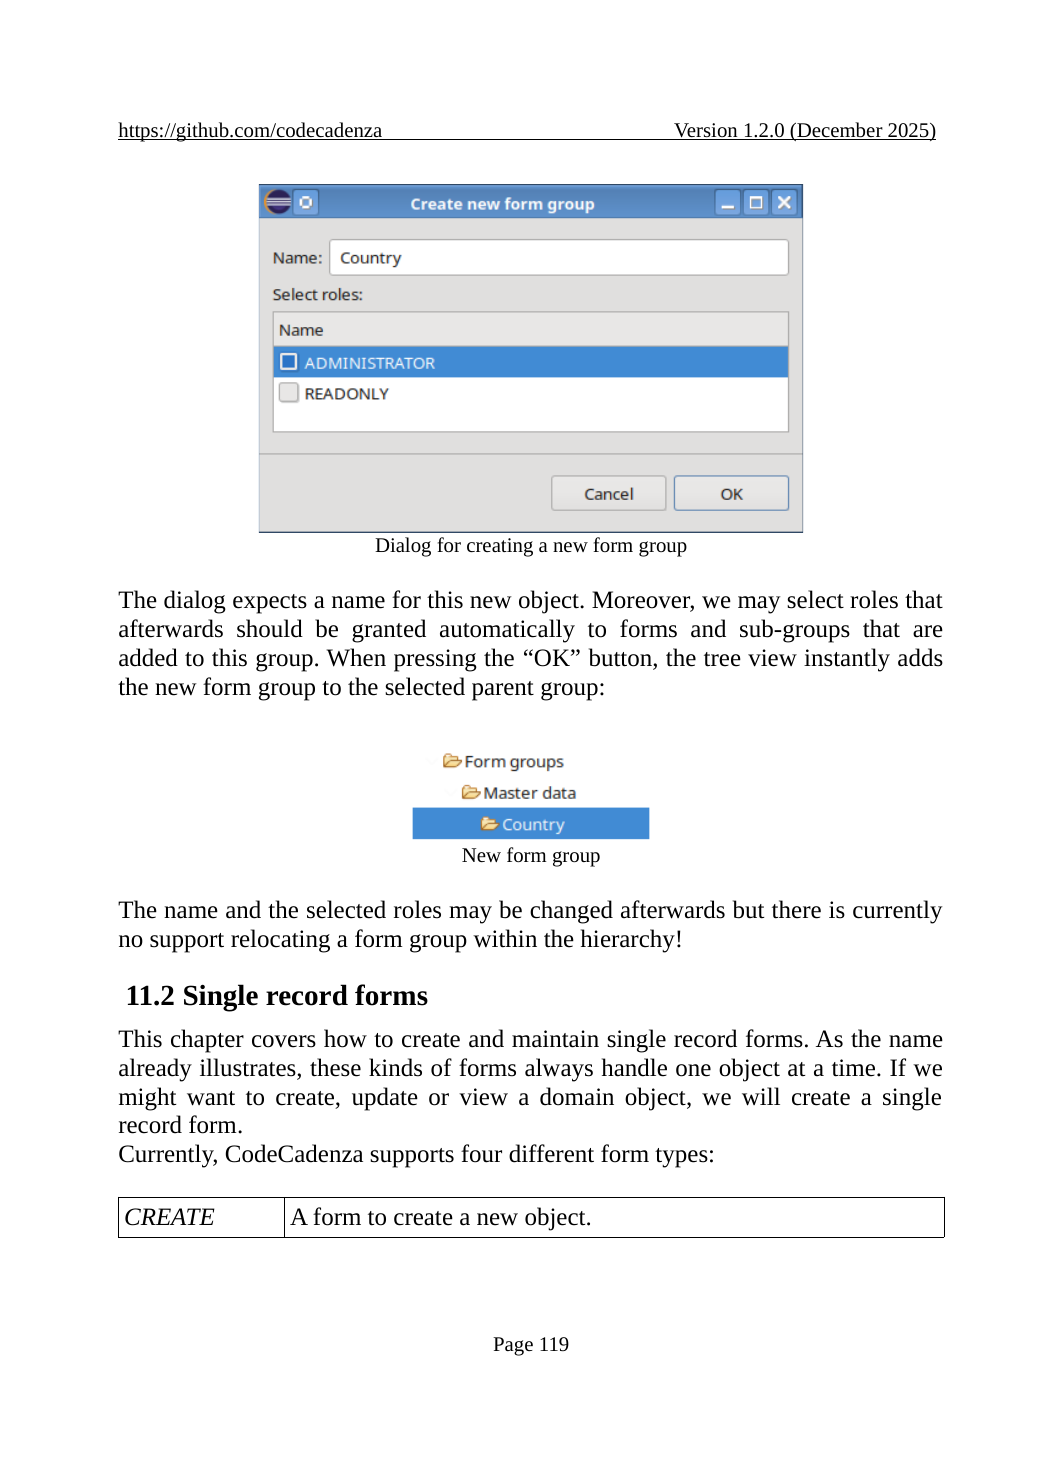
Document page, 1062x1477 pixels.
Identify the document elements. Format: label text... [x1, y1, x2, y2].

text Currently, CodeCadenza supports four different form types: [118, 1139, 944, 1168]
subtitle Single record forms [118, 978, 944, 1012]
picture [258, 184, 804, 533]
text Dialog for creating a new form group [259, 533, 803, 557]
picture [412, 741, 650, 843]
text The name and the selected roles may be changed afterwards but there is currently no support relocating a form group within the hierarchy! [118, 896, 944, 953]
table_header A form to create a new object. [285, 1198, 944, 1237]
text New form group [412, 843, 649, 867]
text The dialog expects a name for this new object. Moreover, we may select roles that afterwards should be granted automatically to forms and sub-groups that are added to this group. When pressing the “OK” button, the tree view instantly adds the new form group to the selected parent group: [118, 586, 944, 701]
table_header CREATE [119, 1198, 284, 1237]
text This chapter covers how to create and maintain single record forms. As the name already illustrates, these kinds of forms always handle one object at a time. If we might want to create, update or view a domain object, we will create a single record form. [118, 1024, 944, 1139]
